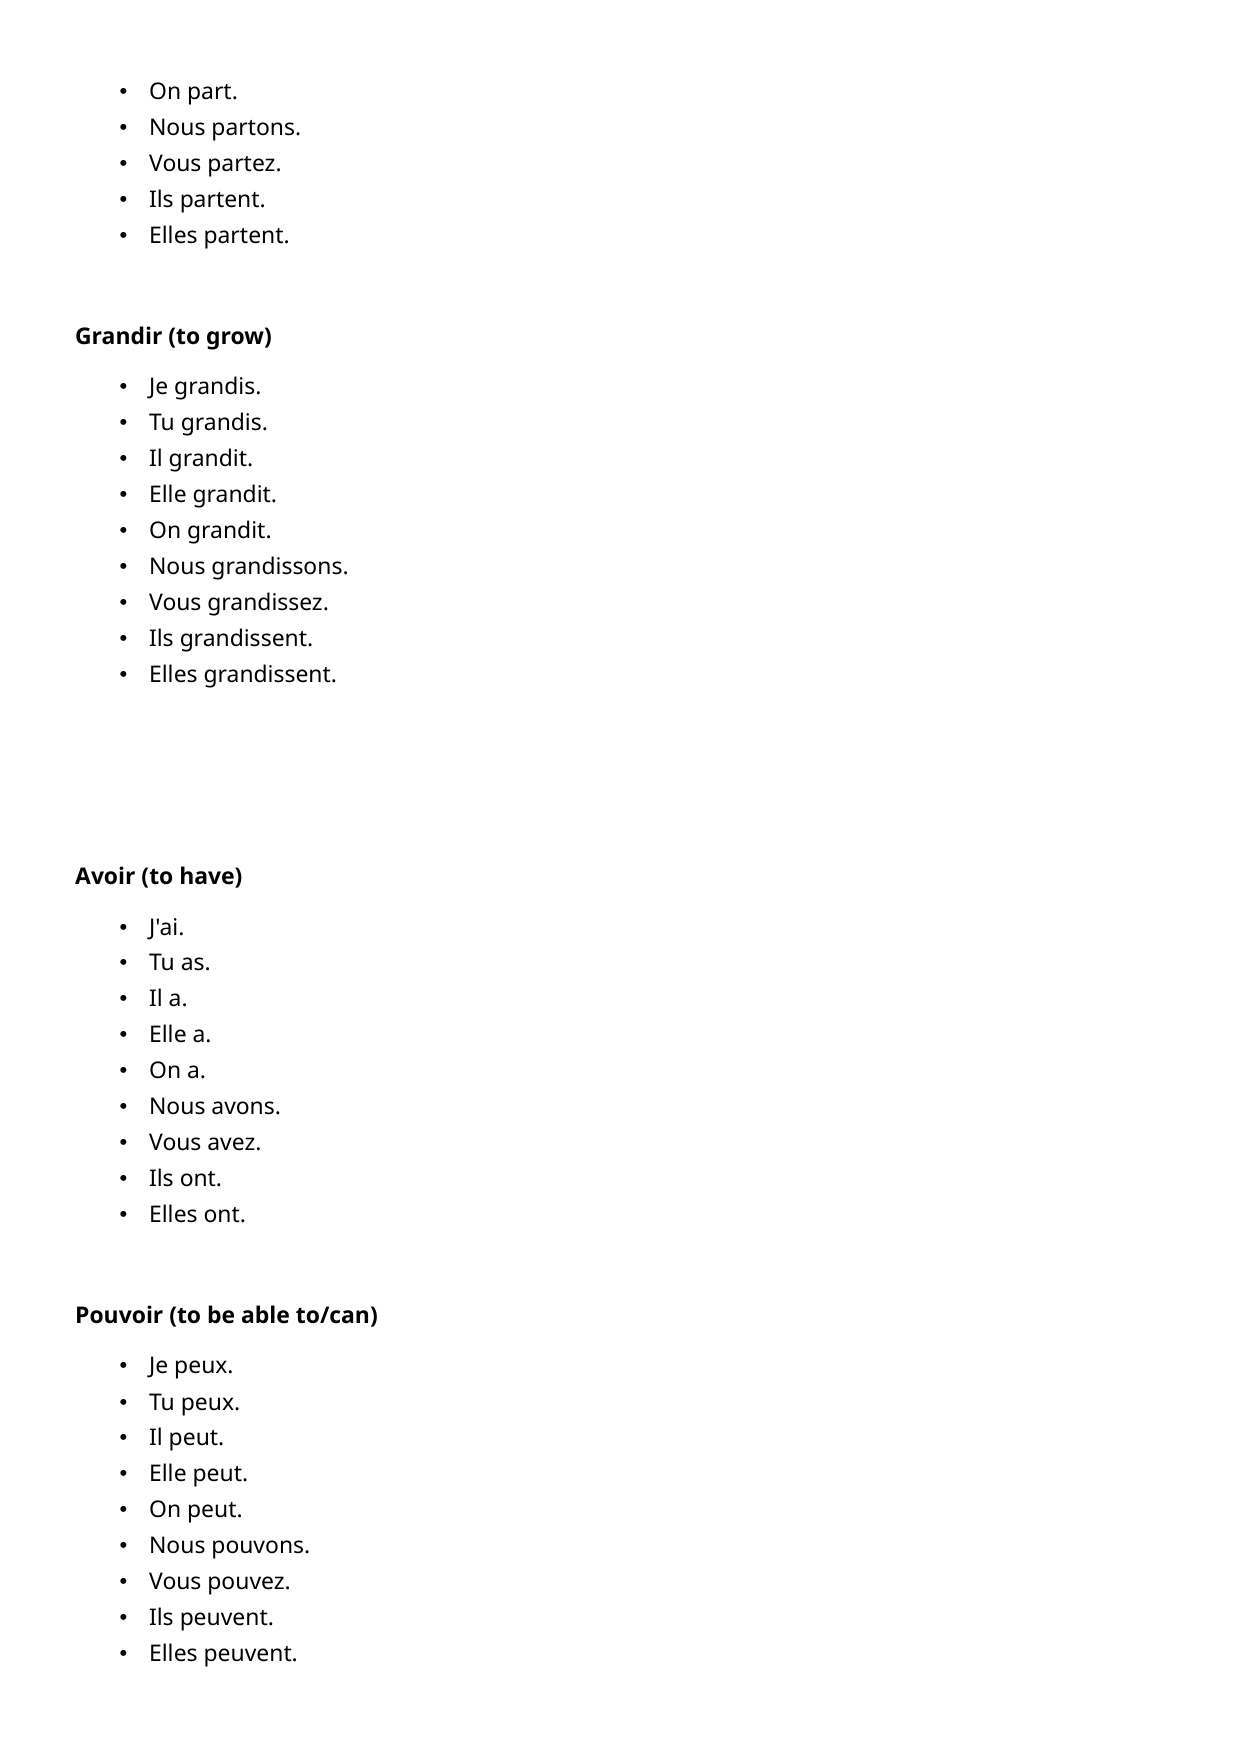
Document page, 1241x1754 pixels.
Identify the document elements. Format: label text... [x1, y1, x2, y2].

list Elle a. [119, 1018, 1165, 1049]
list On peut. [119, 1493, 1165, 1524]
text Pouvoir (to be able to/can) [75, 1299, 1165, 1330]
list Nous avons. [119, 1090, 1165, 1121]
list Elles grandissent. [119, 658, 1165, 689]
text Avoir (to have) [75, 860, 1165, 891]
list Tu grandis. [119, 406, 1165, 437]
list Je peux. [119, 1349, 1165, 1381]
list Vous partez. [119, 147, 1165, 178]
list Nous pouvons. [119, 1529, 1165, 1560]
list Elle peut. [119, 1457, 1165, 1488]
list Ils ont. [119, 1162, 1165, 1193]
list Elle grandit. [119, 478, 1165, 509]
text Grandir (to grow) [75, 320, 1165, 351]
list Tu peux. [119, 1385, 1165, 1417]
list Ils partent. [119, 183, 1165, 214]
list Vous grandissez. [119, 586, 1165, 617]
list Il peut. [119, 1421, 1165, 1453]
list Ils grandissent. [119, 622, 1165, 653]
list Vous pouvez. [119, 1565, 1165, 1596]
list Il a. [119, 982, 1165, 1013]
list J'ai. [119, 910, 1165, 942]
list On a. [119, 1054, 1165, 1085]
list Je grandis. [119, 370, 1165, 402]
list Ils peuvent. [119, 1601, 1165, 1632]
list Il grandit. [119, 442, 1165, 473]
list Tu as. [119, 946, 1165, 978]
list Nous partons. [119, 111, 1165, 142]
list Vous avez. [119, 1126, 1165, 1157]
list Elles partent. [119, 219, 1165, 250]
list Elles ont. [119, 1198, 1165, 1229]
list Nous grandissons. [119, 550, 1165, 581]
list On grandit. [119, 514, 1165, 545]
list Elles peuvent. [119, 1637, 1165, 1668]
list On part. [119, 75, 1165, 106]
